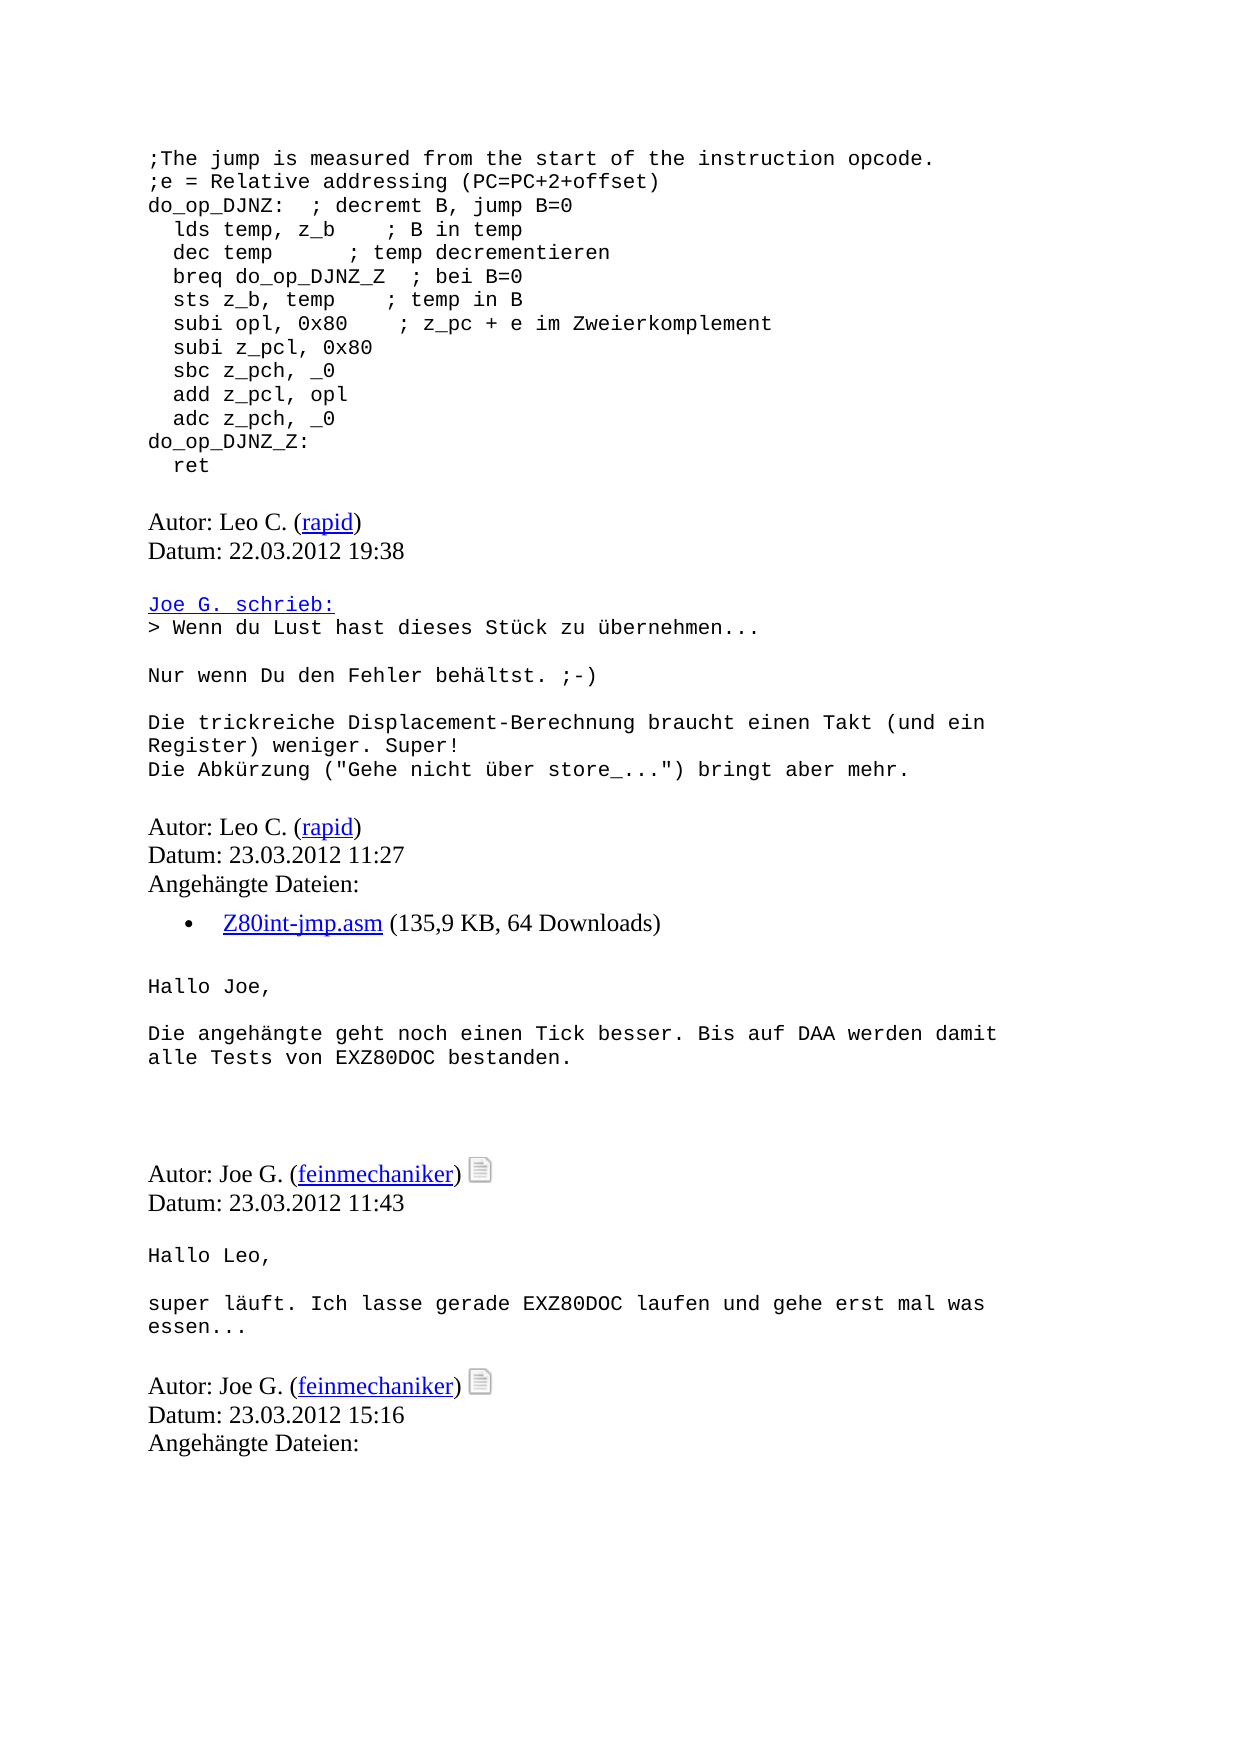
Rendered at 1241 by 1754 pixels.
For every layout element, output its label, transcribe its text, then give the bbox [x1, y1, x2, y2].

text Angehängte Dateien: [148, 869, 1093, 898]
text essen... [148, 1316, 1093, 1340]
text alle Tests von EXZ80DOC bestanden. [148, 1047, 1093, 1071]
text Nur wenn Du den Fehler behältst. ;-) [148, 664, 1093, 688]
text Autor: Joe G. (feinmechaniker) [148, 1369, 1093, 1400]
text Datum: 22.03.2012 19:38 [148, 536, 1093, 565]
text sts z_b, temp ; temp in B [148, 289, 1093, 313]
text sbc z_pch, _0 [148, 360, 1093, 384]
text lds temp, z_b ; B in temp [148, 218, 1093, 242]
text Datum: 23.03.2012 11:27 [148, 840, 1093, 869]
text Datum: 23.03.2012 15:16 [148, 1400, 1093, 1428]
text ;The jump is measured from the start of the instruction opcode. [148, 148, 1093, 171]
text ;e = Relative addressing (PC=PC+2+offset) [148, 171, 1093, 195]
text adc z_pch, _0 [148, 408, 1093, 431]
text do_op_DJNZ: ; decremt B, jump B=0 [148, 195, 1093, 218]
text Autor: Leo C. (rapid) [148, 812, 1093, 840]
text super läuft. Ich lasse gerade EXZ80DOC laufen und gehe erst mal was [148, 1293, 1093, 1316]
text Die trickreiche Displacement-Berechnung braucht einen Takt (und ein [148, 712, 1093, 736]
text Die angehängte geht noch einen Tick besser. Bis auf DAA werden damit [148, 1023, 1093, 1047]
text Autor: Leo C. (rapid) [148, 507, 1093, 536]
text dec temp ; temp decrementieren [148, 242, 1093, 266]
text Datum: 23.03.2012 11:43 [148, 1188, 1093, 1217]
text do_op_DJNZ_Z: [148, 431, 1093, 455]
text > Wenn du Lust hast dieses Stück zu übernehmen... [148, 617, 1093, 641]
list Z80int-jmp.asm (135,9 KB, 64 Downloads) [185, 908, 1093, 937]
picture [467, 1368, 494, 1395]
text Joe G. schrieb: [148, 594, 1093, 617]
text Autor: Joe G. (feinmechaniker) [148, 1157, 1093, 1188]
text Angehängte Dateien: [148, 1428, 1093, 1457]
text subi opl, 0x80 ; z_pc + e im Zweierkomplement [148, 313, 1093, 337]
text Die Abkürzung ("Gehe nicht über store_...") bringt aber mehr. [148, 759, 1093, 783]
picture [467, 1157, 494, 1183]
text breq do_op_DJNZ_Z ; bei B=0 [148, 266, 1093, 289]
text Hallo Leo, [148, 1245, 1093, 1269]
text subi z_pcl, 0x80 [148, 337, 1093, 360]
text add z_pcl, opl [148, 384, 1093, 408]
text Register) weniger. Super! [148, 736, 1093, 759]
text ret [148, 455, 1093, 479]
text Hallo Joe, [148, 976, 1093, 1000]
